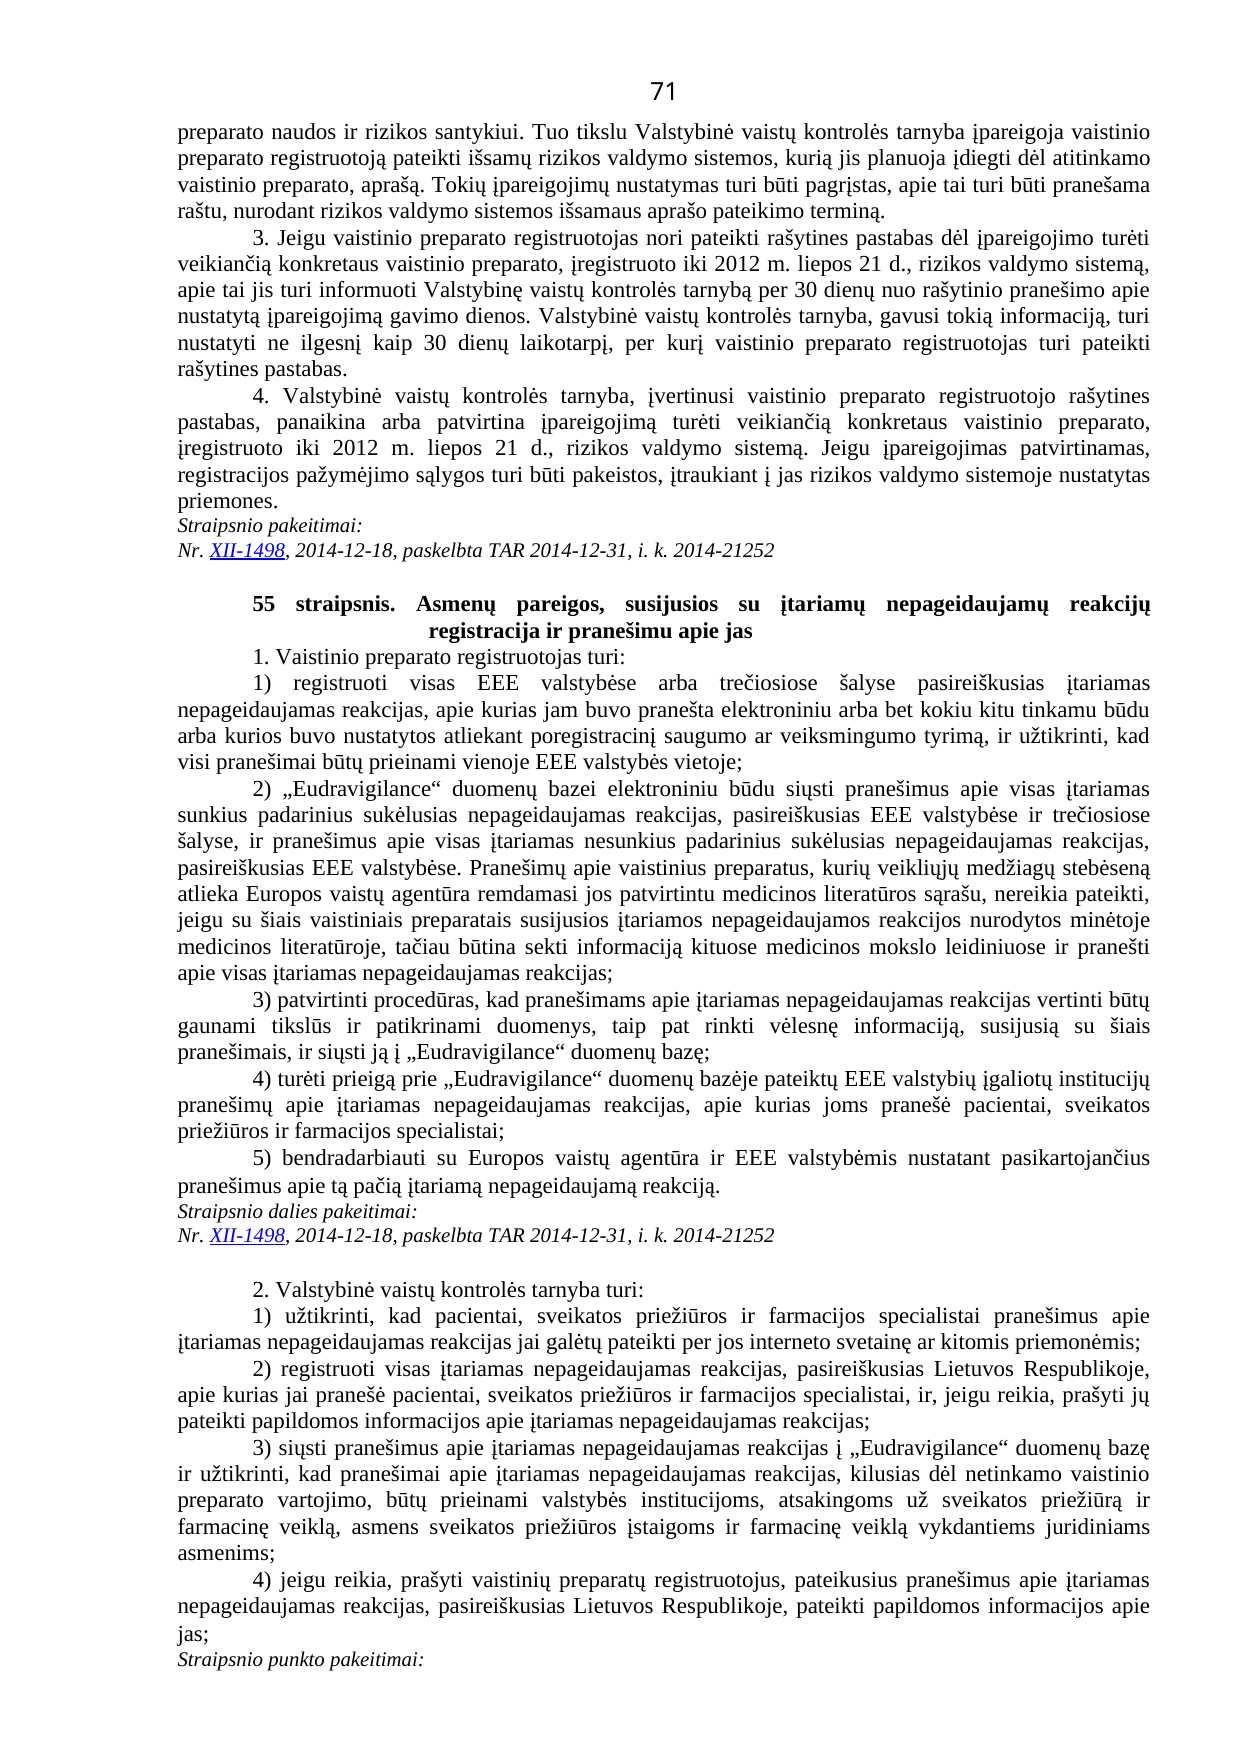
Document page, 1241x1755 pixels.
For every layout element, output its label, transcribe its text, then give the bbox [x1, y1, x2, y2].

text 1. Vaistinio preparato registruotojas turi: [177, 643, 1152, 669]
text 3) patvirtinti procedūras, kad pranešimams apie įtariamas nepageidaujamas reakcijas vertinti būtų gaunami tikslūs ir patikrinami duomenys, taip pat rinkti vėlesnę informaciją, susijusią su šiais pranešimais, ir siųsti ją į „Eudravigilance“ duomenų bazę; [177, 986, 1152, 1065]
text Nr. XII-1498, 2014-12-18, paskelbta TAR 2014-12-31, i. k. 2014-21252 [177, 537, 1152, 562]
text 4) jeigu reikia, prašyti vaistinių preparatų registruotojus, pateikusius pranešimus apie įtariamas nepageidaujamas reakcijas, pasireiškusias Lietuvos Respublikoje, pateikti papildomos informacijos apie jas; [177, 1566, 1152, 1647]
text 5) bendradarbiauti su Europos vaistų agentūra ir EEE valstybėmis nustatant pasikartojančius pranešimus apie tą pačią įtariamą nepageidaujamą reakciją. [177, 1144, 1152, 1199]
text 1) registruoti visas EEE valstybėse arba trečiosiose šalyse pasireiškusias įtariamas nepageidaujamas reakcijas, apie kurias jam buvo pranešta elektroniniu arba bet kokiu kitu tinkamu būdu arba kurios buvo nustatytos atliekant poregistracinį saugumo ar veiksmingumo tyrimą, ir užtikrinti, kad visi pranešimai būtų prieinami vienoje EEE valstybės vietoje; [177, 669, 1152, 775]
text preparato naudos ir rizikos santykiui. Tuo tikslu Valstybinė vaistų kontrolės tarnyba įpareigoja vaistinio preparato registruotoją pateikti išsamų rizikos valdymo sistemos, kurią jis planuoja įdiegti dėl atitinkamo vaistinio preparato, aprašą. Tokių įpareigojimų nustatymas turi būti pagrįstas, apie tai turi būti pranešama raštu, nurodant rizikos valdymo sistemos išsamaus aprašo pateikimo terminą. [177, 118, 1152, 223]
text 2) „Eudravigilance“ duomenų bazei elektroniniu būdu siųsti pranešimus apie visas įtariamas sunkius padarinius sukėlusias nepageidaujamas reakcijas, pasireiškusias EEE valstybėse ir trečiosiose šalyse, ir pranešimus apie visas įtariamas nesunkius padarinius sukėlusias nepageidaujamas reakcijas, pasireiškusias EEE valstybėse. Pranešimų apie vaistinius preparatus, kurių veikliųjų medžiagų stebėseną atlieka Europos vaistų agentūra remdamasi jos patvirtintu medicinos literatūros sąrašu, nereikia pateikti, jeigu su šiais vaistiniais preparatais susijusios įtariamos nepageidaujamos reakcijos nurodytos minėtoje medicinos literatūroje, tačiau būtina sekti informaciją kituose medicinos mokslo leidiniuose ir pranešti apie visas įtariamas nepageidaujamas reakcijas; [177, 775, 1152, 986]
text 3. Jeigu vaistinio preparato registruotojas nori pateikti rašytines pastabas dėl įpareigojimo turėti veikiančią konkretaus vaistinio preparato, įregistruoto iki 2012 m. liepos 21 d., rizikos valdymo sistemą, apie tai jis turi informuoti Valstybinę vaistų kontrolės tarnybą per 30 dienų nuo rašytinio pranešimo apie nustatytą įpareigojimą gavimo dienos. Valstybinė vaistų kontrolės tarnyba, gavusi tokią informaciją, turi nustatyti ne ilgesnį kaip 30 dienų laikotarpį, per kurį vaistinio preparato registruotojas turi pateikti rašytines pastabas. [177, 223, 1152, 382]
text Straipsnio pakeitimai: [177, 513, 1152, 537]
text 3) siųsti pranešimus apie įtariamas nepageidaujamas reakcijas į „Eudravigilance“ duomenų bazę ir užtikrinti, kad pranešimai apie įtariamas nepageidaujamas reakcijas, kilusias dėl netinkamo vaistinio preparato vartojimo, būtų prieinami valstybės institucijoms, atsakingoms už sveikatos priežiūrą ir farmacinę veiklą, asmens sveikatos priežiūros įstaigoms ir farmacinę veiklą vykdantiems juridiniams asmenims; [177, 1434, 1152, 1566]
text 4. Valstybinė vaistų kontrolės tarnyba, įvertinusi vaistinio preparato registruotojo rašytines pastabas, panaikina arba patvirtina įpareigojimą turėti veikiančią konkretaus vaistinio preparato, įregistruoto iki 2012 m. liepos 21 d., rizikos valdymo sistemą. Jeigu įpareigojimas patvirtinamas, registracijos pažymėjimo sąlygos turi būti pakeistos, įtraukiant į jas rizikos valdymo sistemoje nustatytas priemones. [177, 382, 1152, 513]
text 2) registruoti visas įtariamas nepageidaujamas reakcijas, pasireiškusias Lietuvos Respublikoje, apie kurias jai pranešė pacientai, sveikatos priežiūros ir farmacijos specialistai, ir, jeigu reikia, prašyti jų pateikti papildomos informacijos apie įtariamas nepageidaujamas reakcijas; [177, 1355, 1152, 1434]
text Straipsnio dalies pakeitimai: [177, 1199, 1152, 1223]
text 1) užtikrinti, kad pacientai, sveikatos priežiūros ir farmacijos specialistai pranešimus apie įtariamas nepageidaujamas reakcijas jai galėtų pateikti per jos interneto svetainę ar kitomis priemonėmis; [177, 1302, 1152, 1355]
text 2. Valstybinė vaistų kontrolės tarnyba turi: [177, 1276, 1152, 1302]
text 55 straipsnis. Asmenų pareigos, susijusios su įtariamų nepageidaujamų reakcijų registracija ir pranešimu apie jas [252, 590, 1152, 643]
text Nr. XII-1498, 2014-12-18, paskelbta TAR 2014-12-31, i. k. 2014-21252 [177, 1223, 1152, 1247]
text Straipsnio punkto pakeitimai: [177, 1647, 1152, 1671]
text 4) turėti prieigą prie „Eudravigilance“ duomenų bazėje pateiktų EEE valstybių įgaliotų institucijų pranešimų apie įtariamas nepageidaujamas reakcijas, apie kurias joms pranešė pacientai, sveikatos priežiūros ir farmacijos specialistai; [177, 1065, 1152, 1144]
